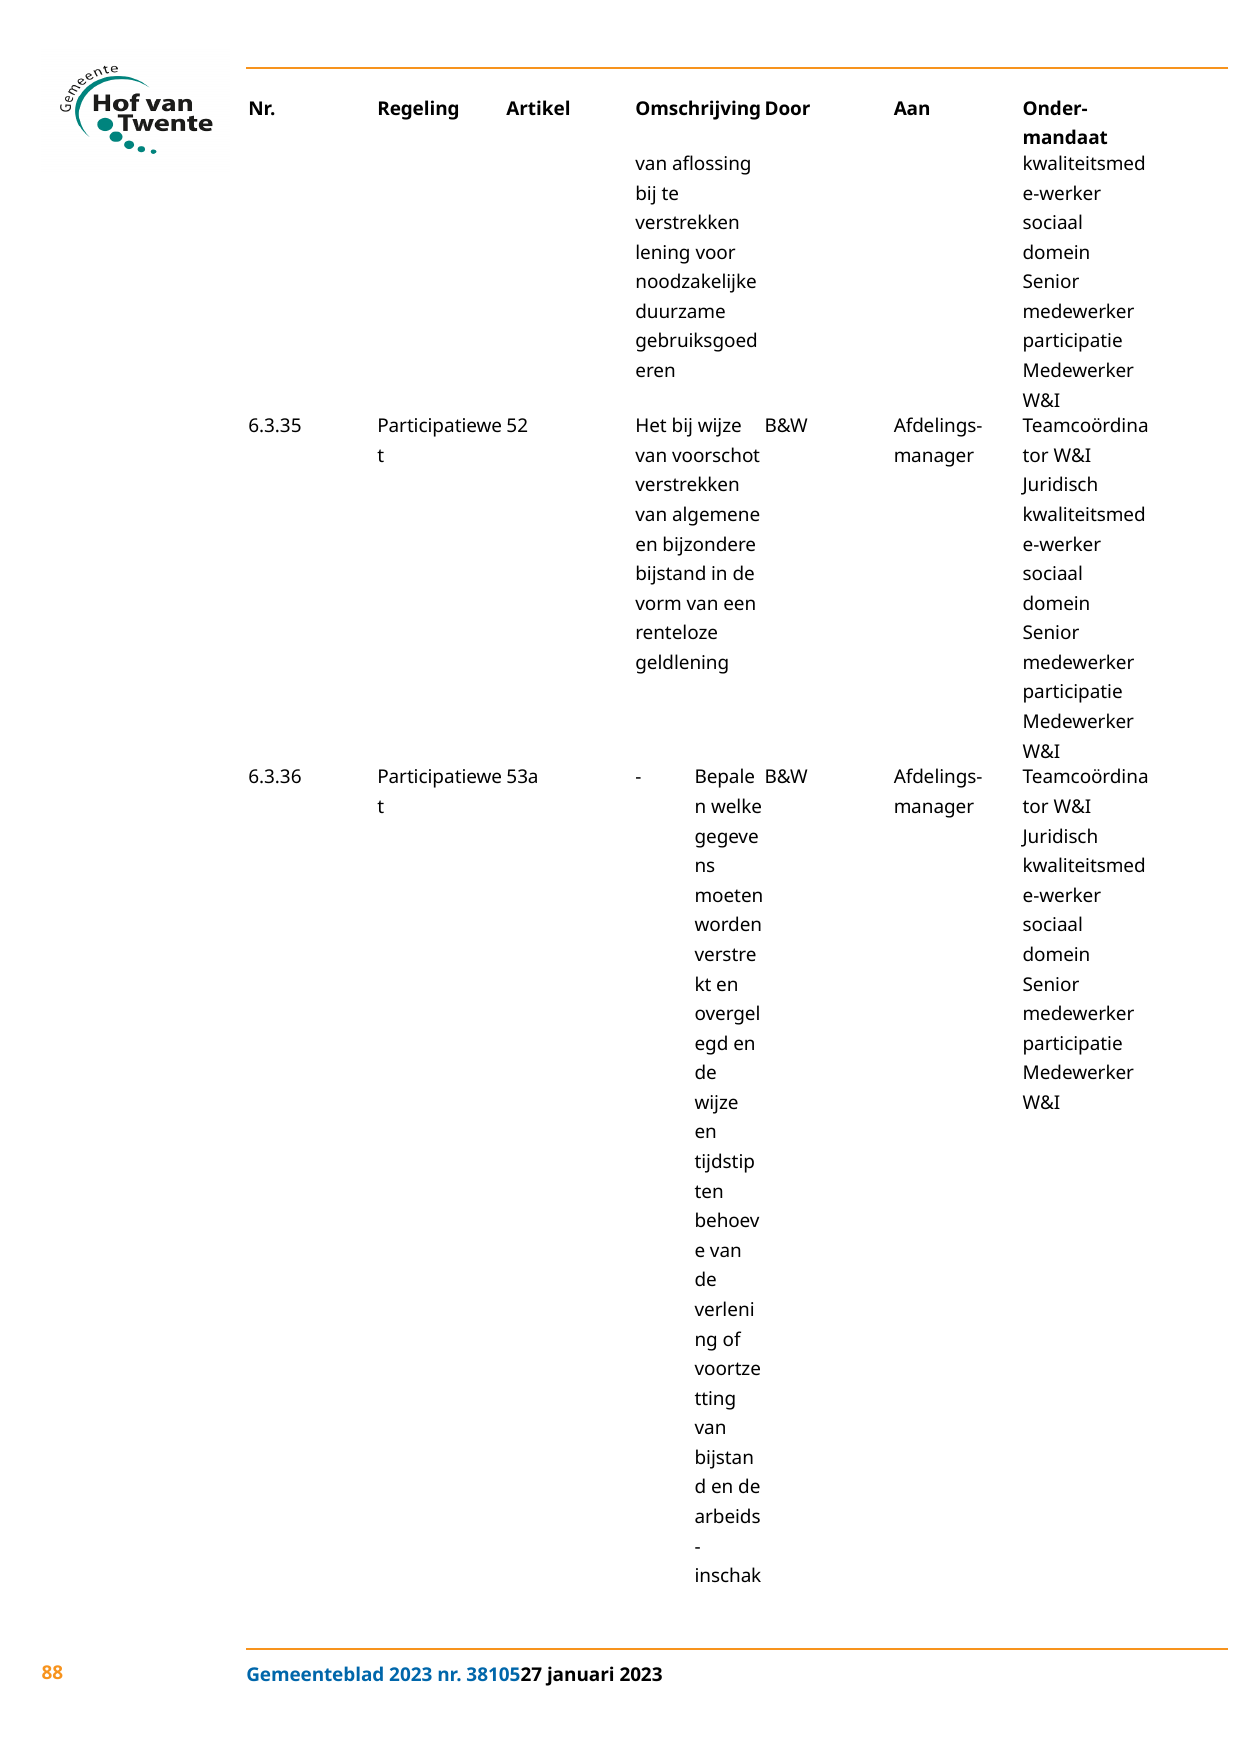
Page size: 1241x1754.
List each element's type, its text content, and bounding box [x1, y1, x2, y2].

table_cell 6.3.36 [248, 764, 377, 1588]
table_header Nr. [248, 95, 377, 150]
table_cell Afdelings-manager [894, 764, 1022, 1588]
table_header Artikel [506, 95, 635, 150]
table_cell B&W [764, 764, 893, 1588]
table_cell 53a [506, 764, 635, 1588]
table_cell 52 [506, 413, 635, 764]
table_cell Teamcoördinator W&I Juridisch kwaliteitsmede-werker sociaal domein Senior medewerker participatie Medewerker W&I [1023, 764, 1152, 1588]
table_header Omschrijving [635, 95, 764, 150]
table_header Regeling [377, 95, 506, 150]
table_cell [506, 150, 635, 412]
table_cell [248, 150, 377, 412]
table_cell [894, 150, 1022, 412]
table_cell Afdelings-manager [894, 413, 1022, 764]
table_cell Teamcoördinator W&I Juridisch kwaliteitsmede-werker sociaal domein Senior medewerker participatie Medewerker W&I [1023, 413, 1152, 764]
table_cell B&W [764, 413, 893, 764]
table_header Aan [894, 95, 1022, 150]
table_header Door [764, 95, 893, 150]
table_cell 6.3.35 [248, 413, 377, 764]
table_header Onder-mandaat [1023, 95, 1152, 150]
table_cell [377, 150, 506, 412]
table_cell Participatiewet [377, 413, 506, 764]
table_cell van aflossing bij te verstrekken lening voor noodzakelijke duurzame gebruiksgoederen [635, 150, 764, 412]
table_cell Het bij wijze van voorschot verstrekken van algemene en bijzondere bijstand in de vorm van een renteloze geldlening [635, 413, 764, 764]
table_cell Bepalen welke gegevens moeten worden verstrekt en overgelegd en de wijze en tijdstip ten behoeve van de verlening of voortzetting van bijstand en de arbeids-inschak [635, 764, 764, 1588]
table_cell kwaliteitsmede-werker sociaal domein Senior medewerker participatie Medewerker W&I [1023, 150, 1152, 412]
table_cell Participatiewet [377, 764, 506, 1588]
picture [41, 47, 231, 172]
table_cell [764, 150, 893, 412]
